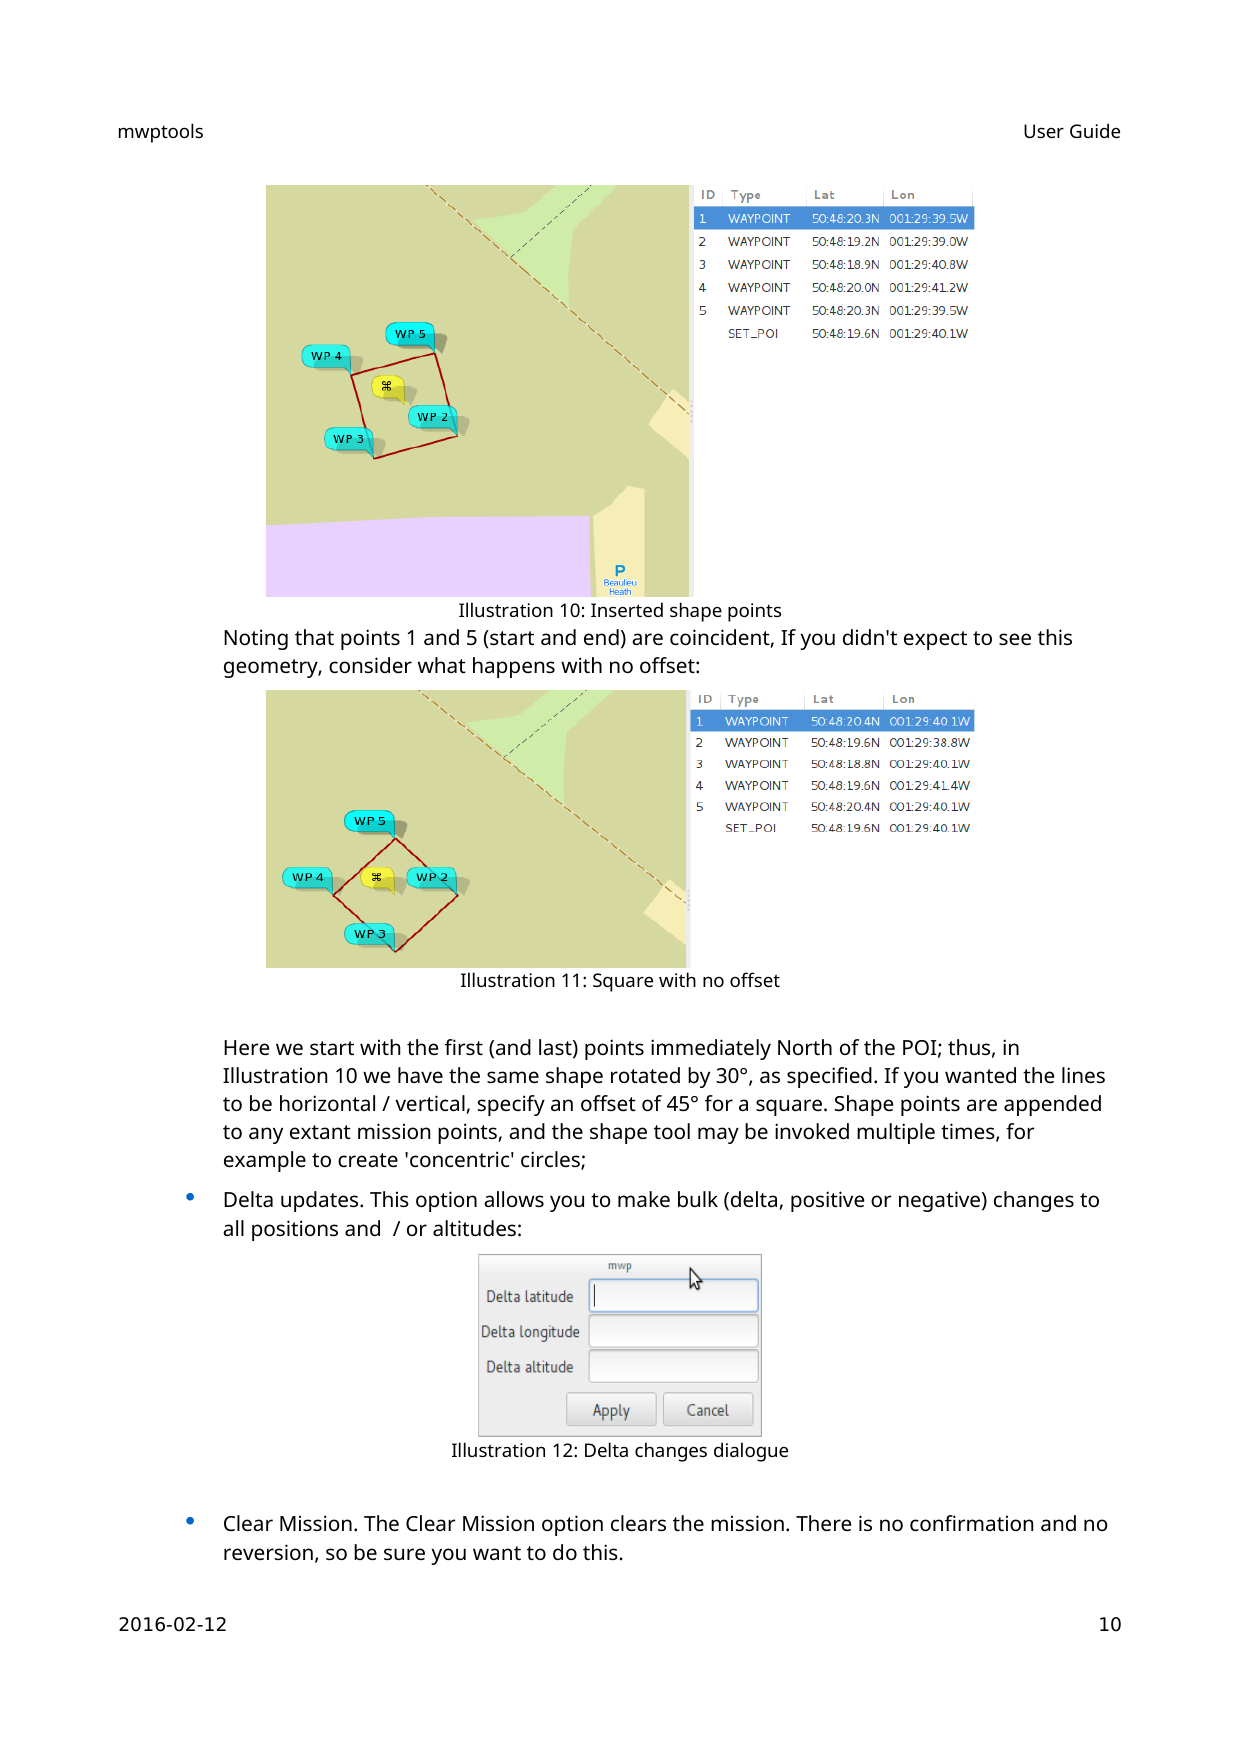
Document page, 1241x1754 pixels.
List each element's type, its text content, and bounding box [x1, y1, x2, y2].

list Clear Mission. The Clear Mission option clears the mission. There is no confirmation and no reversion, so be sure you want to do this. [185, 1509, 1122, 1566]
picture [478, 1254, 762, 1437]
text Illustration 11: Square with no offset [266, 968, 974, 993]
picture [265, 690, 975, 968]
text Illustration 10: Inserted shape points [266, 597, 974, 623]
text Illustration 12: Delta changes dialogue [411, 1254, 829, 1463]
text Noting that points 1 and 5 (start and end) are coincident, If you didn't expect to see this geometry, consider what happens with no offset: [223, 173, 1122, 679]
list Delta updates. This option allows you to make bulk (delta, positive or negative) changes to all positions and / or altitudes: [185, 1186, 1122, 1242]
text Here we start with the first (and last) points immediately North of the POI; thus, in Illustration 10 we have the same shape rotated by 30°, as specified. If you wanted the lines to be horizontal / vertical, specify an offset of 45° for a square. Shape points are appended to any extant mission points, and the shape tool may be invoked multiple times, for example to create 'concentric' circles; [223, 1033, 1122, 1174]
picture [265, 185, 975, 597]
